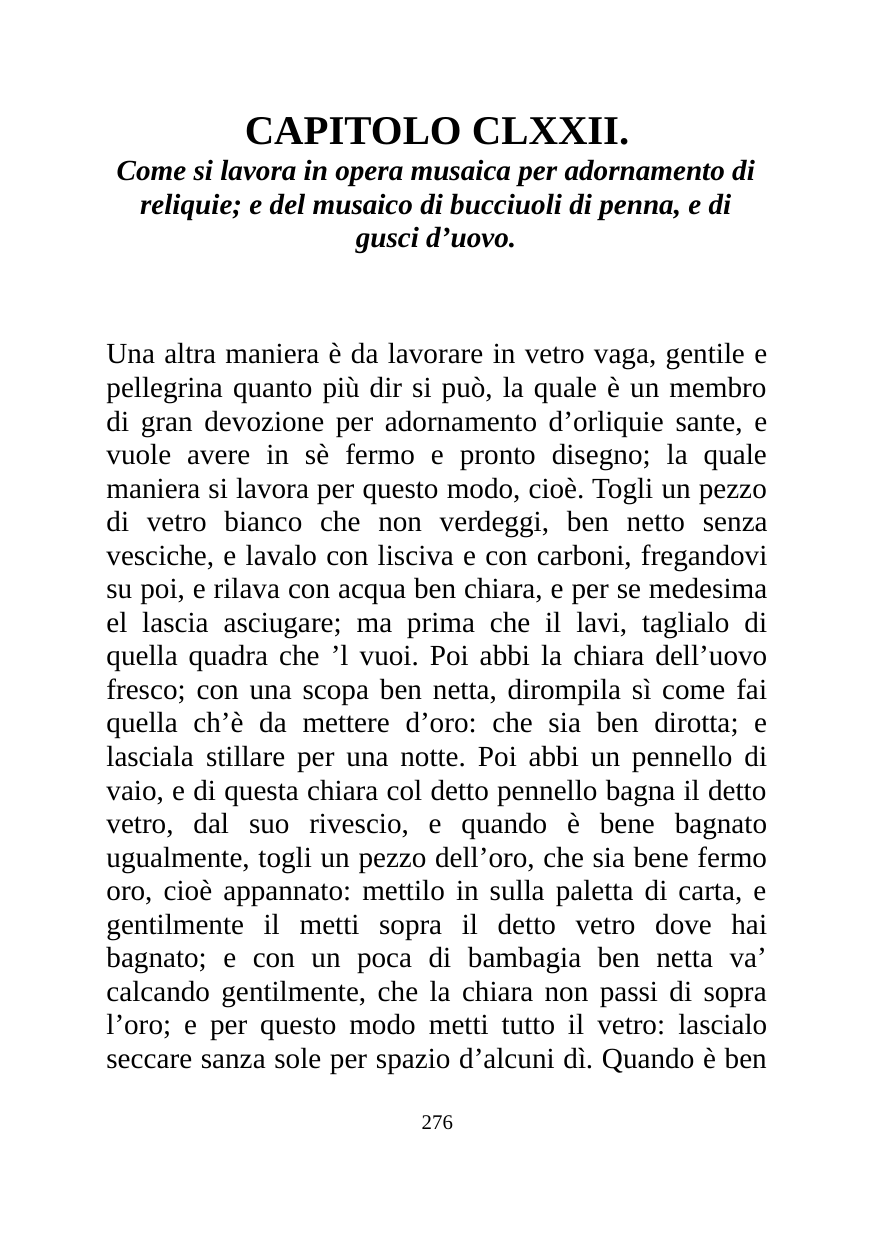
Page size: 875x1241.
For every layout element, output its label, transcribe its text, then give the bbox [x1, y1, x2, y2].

subtitle CAPITOLO CLXXII. Come si lavora in opera musaica per adornamento di reliquie; e del musaico di bucciuoli di penna, e di gusci d’uovo. [106, 106, 768, 254]
text Una altra maniera è da lavorare in vetro vaga, gentile e pellegrina quanto più dir si può, la quale è un membro di gran devozione per adornamento d’orliquie sante, e vuole avere in sè fermo e pronto disegno; la quale maniera si lavora per questo modo, cioè. Togli un pezzo di vetro bianco che non verdeggi, ben netto senza vesciche, e lavalo con lisciva e con carboni, fregandovi su poi, e rilava con acqua ben chiara, e per se medesima el lascia asciugare; ma prima che il lavi, taglialo di quella quadra che ’l vuoi. Poi abbi la chiara dell’uovo fresco; con una scopa ben netta, dirompila sì come fai quella ch’è da mettere d’oro: che sia ben dirotta; e lasciala stillare per una notte. Poi abbi un pennello di vaio, e di questa chiara col detto pennello bagna il detto vetro, dal suo rivescio, e quando è bene bagnato ugualmente, togli un pezzo dell’oro, che sia bene fermo oro, cioè appannato: mettilo in sulla paletta di carta, e gentilmente il metti sopra il detto vetro dove hai bagnato; e con un poca di bambagia ben netta va’ calcando gentilmente, che la chiara non passi di sopra l’oro; e per questo modo metti tutto il vetro: lascialo seccare sanza sole per spazio d’alcuni dì. Quando è ben [106, 337, 768, 1074]
